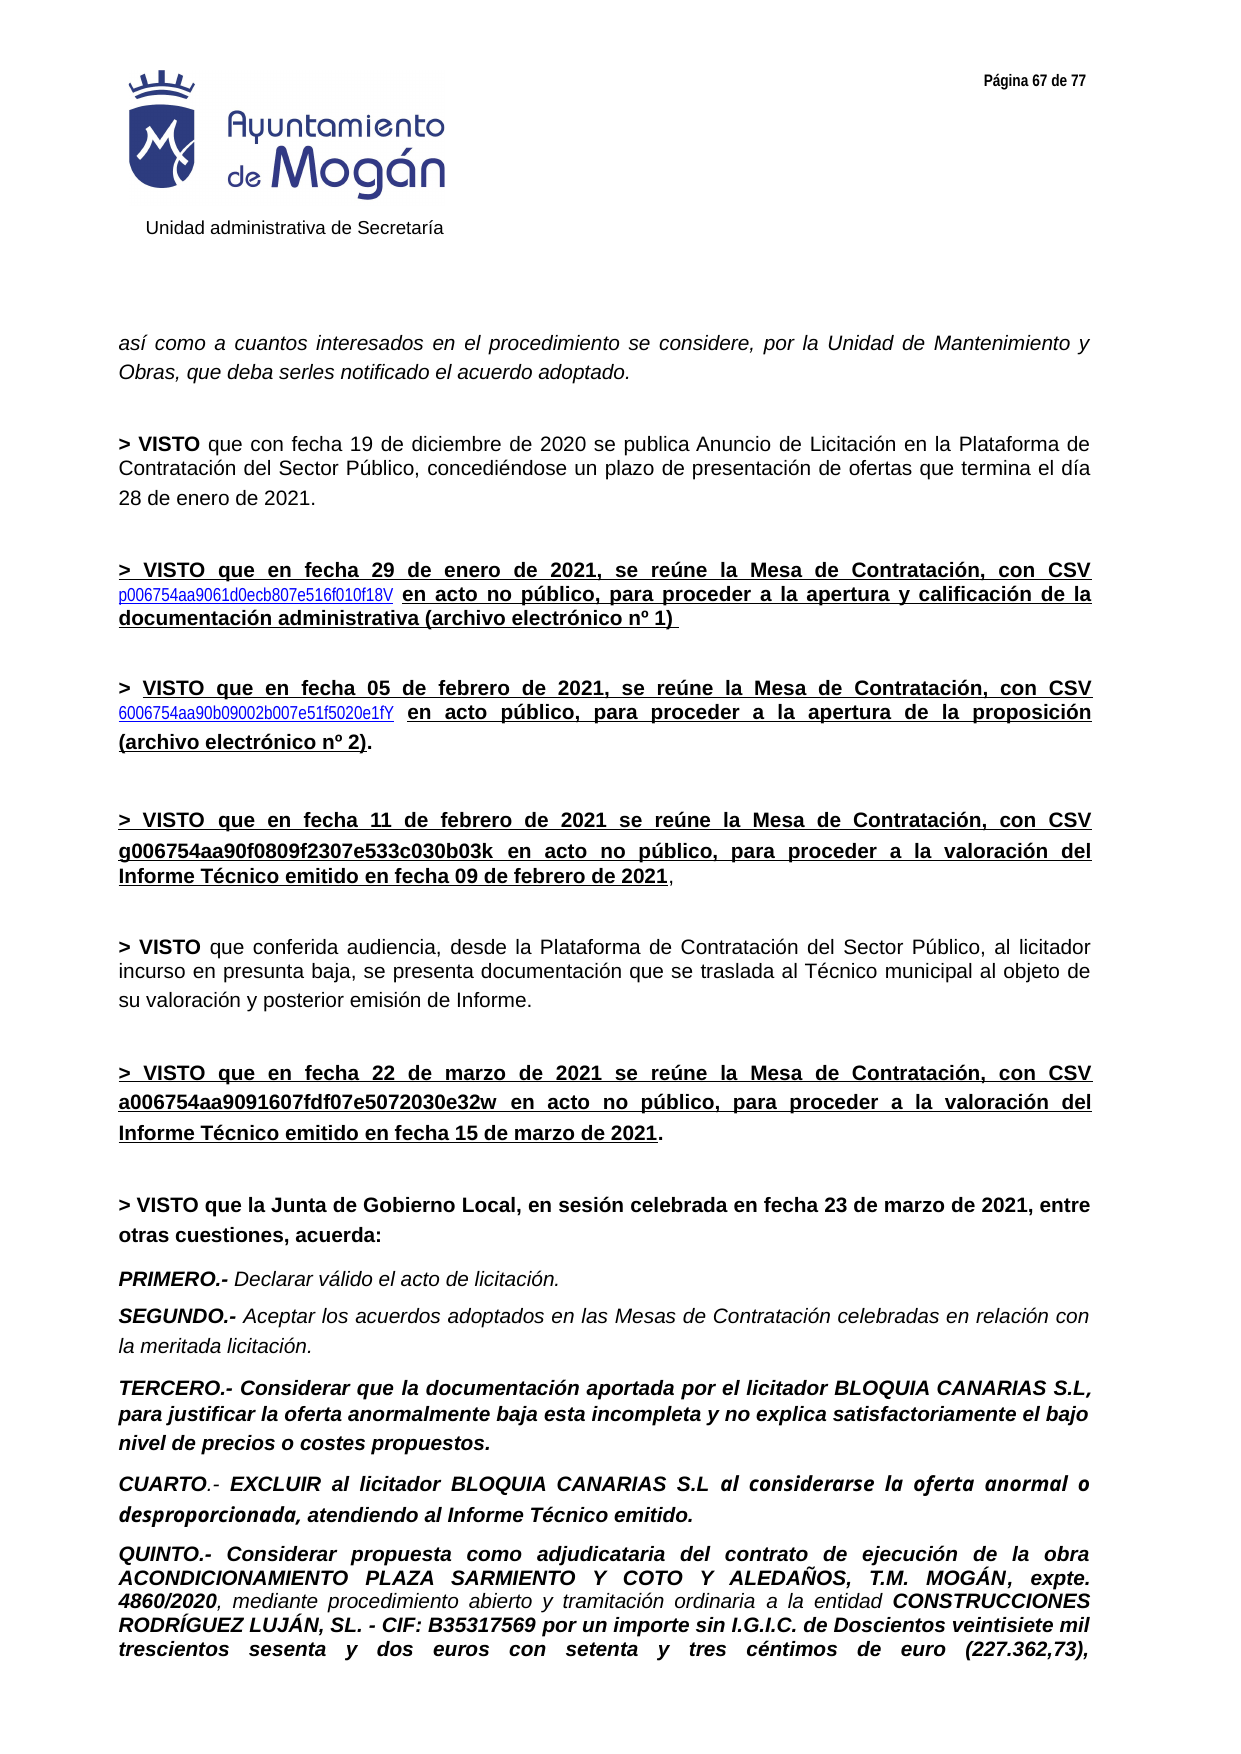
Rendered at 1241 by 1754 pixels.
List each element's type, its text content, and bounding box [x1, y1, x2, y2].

text > VISTO que conferida audiencia, desde la Plataforma de Contratación del Sector Público, al licitador incurso en presunta baja, se presenta documentación que se traslada al Técnico municipal al objeto de su valoración y posterior emisión de Informe. [118, 935, 1092, 1014]
text CUARTO.- EXCLUIR al licitador BLOQUIA CANARIAS S.L al considerarse la oferta anormal o desproporcionada, atendiendo al Informe Técnico emitido. [118, 1469, 1092, 1529]
text > VISTO que en fecha 29 de enero de 2021, se reúne la Mesa de Contratación, con CSV [118, 558, 1092, 579]
text PRIMERO.- Declarar válido el acto de licitación. [118, 1261, 1092, 1292]
text a006754aa9091607fdf07e5072030e32w en acto no público, para proceder a la valoración del [118, 1082, 1092, 1111]
text > VISTO que con fecha 19 de diciembre de 2020 se publica Anuncio de Licitación en la Plataforma de Contratación del Sector Público, concediéndose un plazo de presentación de ofertas que termina el día 28 de enero de 2021. [118, 432, 1092, 511]
text > VISTO que en fecha 11 de febrero de 2021 se reúne la Mesa de Contratación, con CSV [118, 802, 1092, 829]
text > VISTO que en fecha 22 de marzo de 2021 se reúne la Mesa de Contratación, con CSV [118, 1060, 1092, 1081]
text g006754aa90f0809f2307e533c030b03k en acto no público, para proceder a la valoración del [118, 830, 1092, 860]
text p006754aa9061d0ecb807e516f010f18V en acto no público, para proceder a la apertura y calificación de la documentación administrativa (archivo electrónico nº 1) [118, 580, 1092, 630]
text QUINTO.- Considerar propuesta como adjudicataria del contrato de ejecución de la obra ACONDICIONAMIENTO PLAZA SARMIENTO Y COTO Y ALEDAÑOS, T.M. MOGÁN, expte. 4860/2020, mediante procedimiento abierto y tramitación ordinaria a la entidad CONSTRUCCIONES RODRÍGUEZ LUJÁN, SL. - CIF: B35317569 por un importe sin I.G.I.C. de Doscientos veintisiete mil trescientos sesenta y dos euros con setenta y tres céntimos de euro (227.362,73), [118, 1541, 1092, 1661]
text Informe Técnico emitido en fecha 09 de febrero de 2021, [118, 861, 1092, 888]
text TERCERO.- Considerar que la documentación aportada por el licitador BLOQUIA CANARIAS S.L, para justificar la oferta anormalmente baja esta incompleta y no explica satisfactoriamente el bajo nivel de precios o costes propuestos. [118, 1372, 1092, 1457]
text Informe Técnico emitido en fecha 15 de marzo de 2021. [118, 1112, 1092, 1147]
text así como a cuantos interesados en el procedimiento se considere, por la Unidad de Mantenimiento y Obras, que deba serles notificado el acuerdo adoptado. [118, 331, 1092, 386]
text SEGUNDO.- Aceptar los acuerdos adoptados en las Mesas de Contratación celebradas en relación con la meritada licitación. [118, 1304, 1092, 1359]
text > VISTO que en fecha 05 de febrero de 2021, se reúne la Mesa de Contratación, con CSV 6006754aa90b09002b007e51f5020e1fY en acto público, para proceder a la apertura de la proposición (archivo electrónico nº 2). [118, 676, 1092, 755]
picture [128, 70, 445, 206]
text > VISTO que la Junta de Gobierno Local, en sesión celebrada en fecha 23 de marzo de 2021, entre otras cuestiones, acuerda: [118, 1193, 1092, 1248]
